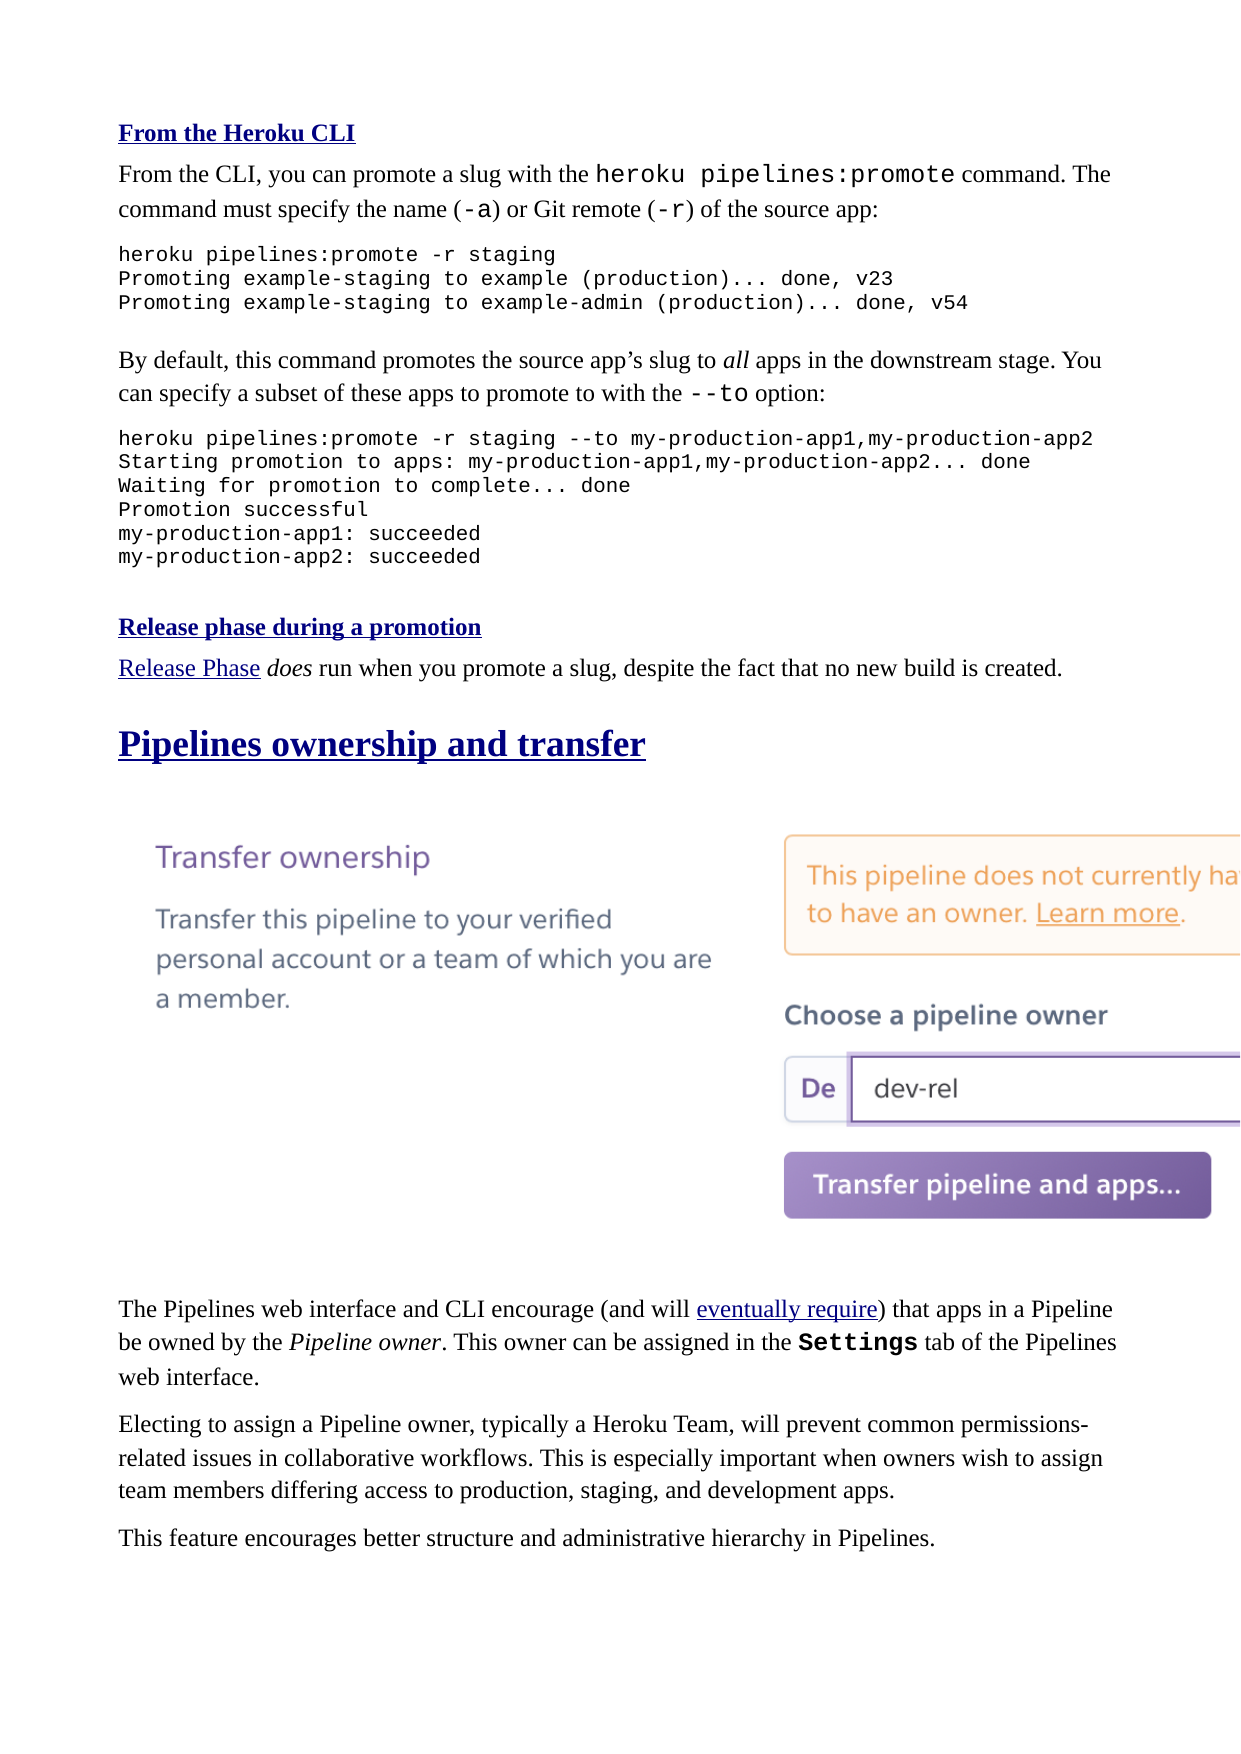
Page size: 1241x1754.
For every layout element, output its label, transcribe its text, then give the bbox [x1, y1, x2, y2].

text Promoting example-staging to example-admin (production)... done, v54 [118, 292, 1122, 315]
text Promotion successful [118, 499, 1122, 522]
subtitle From the Heroku CLI [118, 118, 1122, 147]
text Waiting for promotion to complete... done [118, 475, 1122, 499]
text heroku pipelines:promote -r staging [118, 244, 1122, 268]
text This feature encourages better structure and administrative hierarchy in Pipelines. [118, 1523, 1122, 1552]
text my-production-app2: succeeded [118, 546, 1122, 570]
text heroku pipelines:promote -r staging --to my-production-app1,my-production-app2 [118, 428, 1122, 452]
subtitle Pipelines ownership and transfer [118, 721, 1122, 764]
text The Pipelines web interface and CLI encourage (and will eventually require) that apps in a Pipeline be owned by the Pipeline owner. This owner can be assigned in the Settings tab of the Pipelines web interface. [118, 1294, 1122, 1391]
text Electing to assign a Pipeline owner, typically a Heroku Team, will prevent common permissions-related issues in collaborative workflows. This is especially important when owners wish to assign team members differing access to production, staging, and development apps. [118, 1409, 1122, 1504]
text From the CLI, you can promote a slug with the heroku pipelines:promote command. The command must specify the name (-a) or Git remote (-r) of the source app: [118, 159, 1122, 225]
text Release Phase does run when you promote a slug, despite the fact that no new build is created. [118, 653, 1122, 682]
picture [118, 777, 1241, 1275]
text Promoting example-staging to example (production)... done, v23 [118, 268, 1122, 292]
text my-production-app1: succeeded [118, 522, 1122, 546]
text By default, this command promotes the source app’s slug to all apps in the downstream stage. You can specify a subset of these apps to promote to with the --to option: [118, 345, 1122, 409]
text Starting promotion to apps: my-production-app1,my-production-app2... done [118, 452, 1122, 475]
subtitle Release phase during a promotion [118, 612, 1122, 641]
